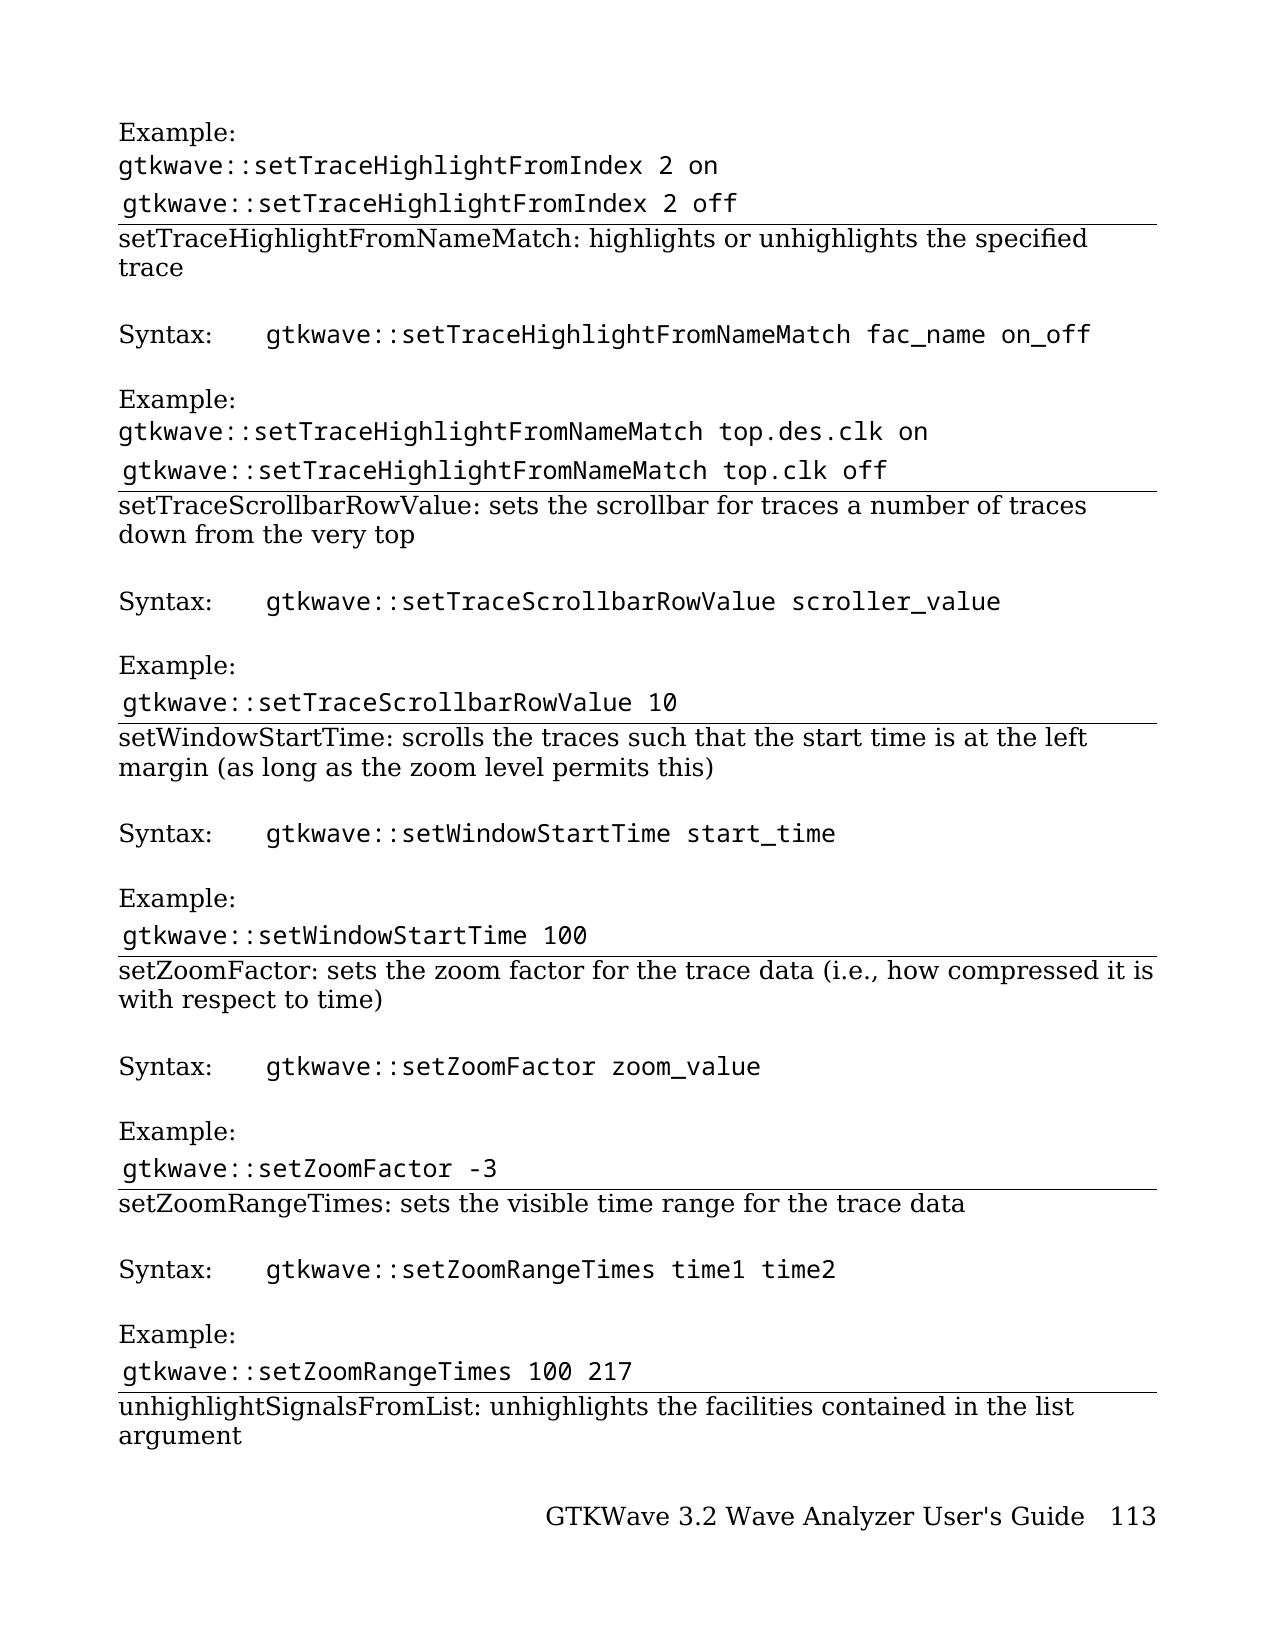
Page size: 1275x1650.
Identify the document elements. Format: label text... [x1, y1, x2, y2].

text gtkwave::setTraceHighlightFromNameMatch top.des.clk on [118, 414, 1157, 448]
text Example: [118, 651, 1157, 681]
text setZoomFactor: sets the zoom factor for the trace data (i.e., how compressed it is with respect to time) [118, 957, 1157, 1014]
text Example: [118, 118, 1157, 147]
text setTraceHighlightFromNameMatch: highlights or unhighlights the specified trace [118, 225, 1157, 283]
text gtkwave::setTraceHighlightFromIndex 2 on [118, 147, 1157, 181]
text Syntax: gtkwave::setZoomRangeTimes time1 time2 [118, 1252, 1157, 1286]
text Syntax: gtkwave::setTraceScrollbarRowValue scroller_value [118, 583, 1157, 617]
text Example: [118, 1117, 1157, 1146]
text Syntax: gtkwave::setWindowStartTime start_time [118, 816, 1157, 850]
text gtkwave::setTraceScrollbarRowValue 10 [118, 681, 1157, 723]
text gtkwave::setZoomRangeTimes 100 217 [118, 1349, 1157, 1392]
text Example: [118, 884, 1157, 913]
text setTraceScrollbarRowValue: sets the scrollbar for traces a number of traces down from the very top [118, 492, 1157, 549]
text gtkwave::setTraceHighlightFromIndex 2 off [118, 181, 1157, 224]
text Example: [118, 1320, 1157, 1349]
text gtkwave::setTraceHighlightFromNameMatch top.clk off [118, 448, 1157, 491]
text gtkwave::setWindowStartTime 100 [118, 913, 1157, 956]
text unhighlightSignalsFromList: unhighlights the facilities contained in the list argument [118, 1393, 1157, 1451]
text Syntax: gtkwave::setZoomFactor zoom_value [118, 1048, 1157, 1083]
text setZoomRangeTimes: sets the visible time range for the trace data [118, 1190, 1157, 1218]
text gtkwave::setZoomFactor -3 [118, 1146, 1157, 1189]
text Example: [118, 385, 1157, 414]
text Syntax: gtkwave::setTraceHighlightFromNameMatch fac_name on_off [118, 317, 1157, 351]
text setWindowStartTime: scrolls the traces such that the start time is at the left margin (as long as the zoom level permits this) [118, 724, 1157, 782]
